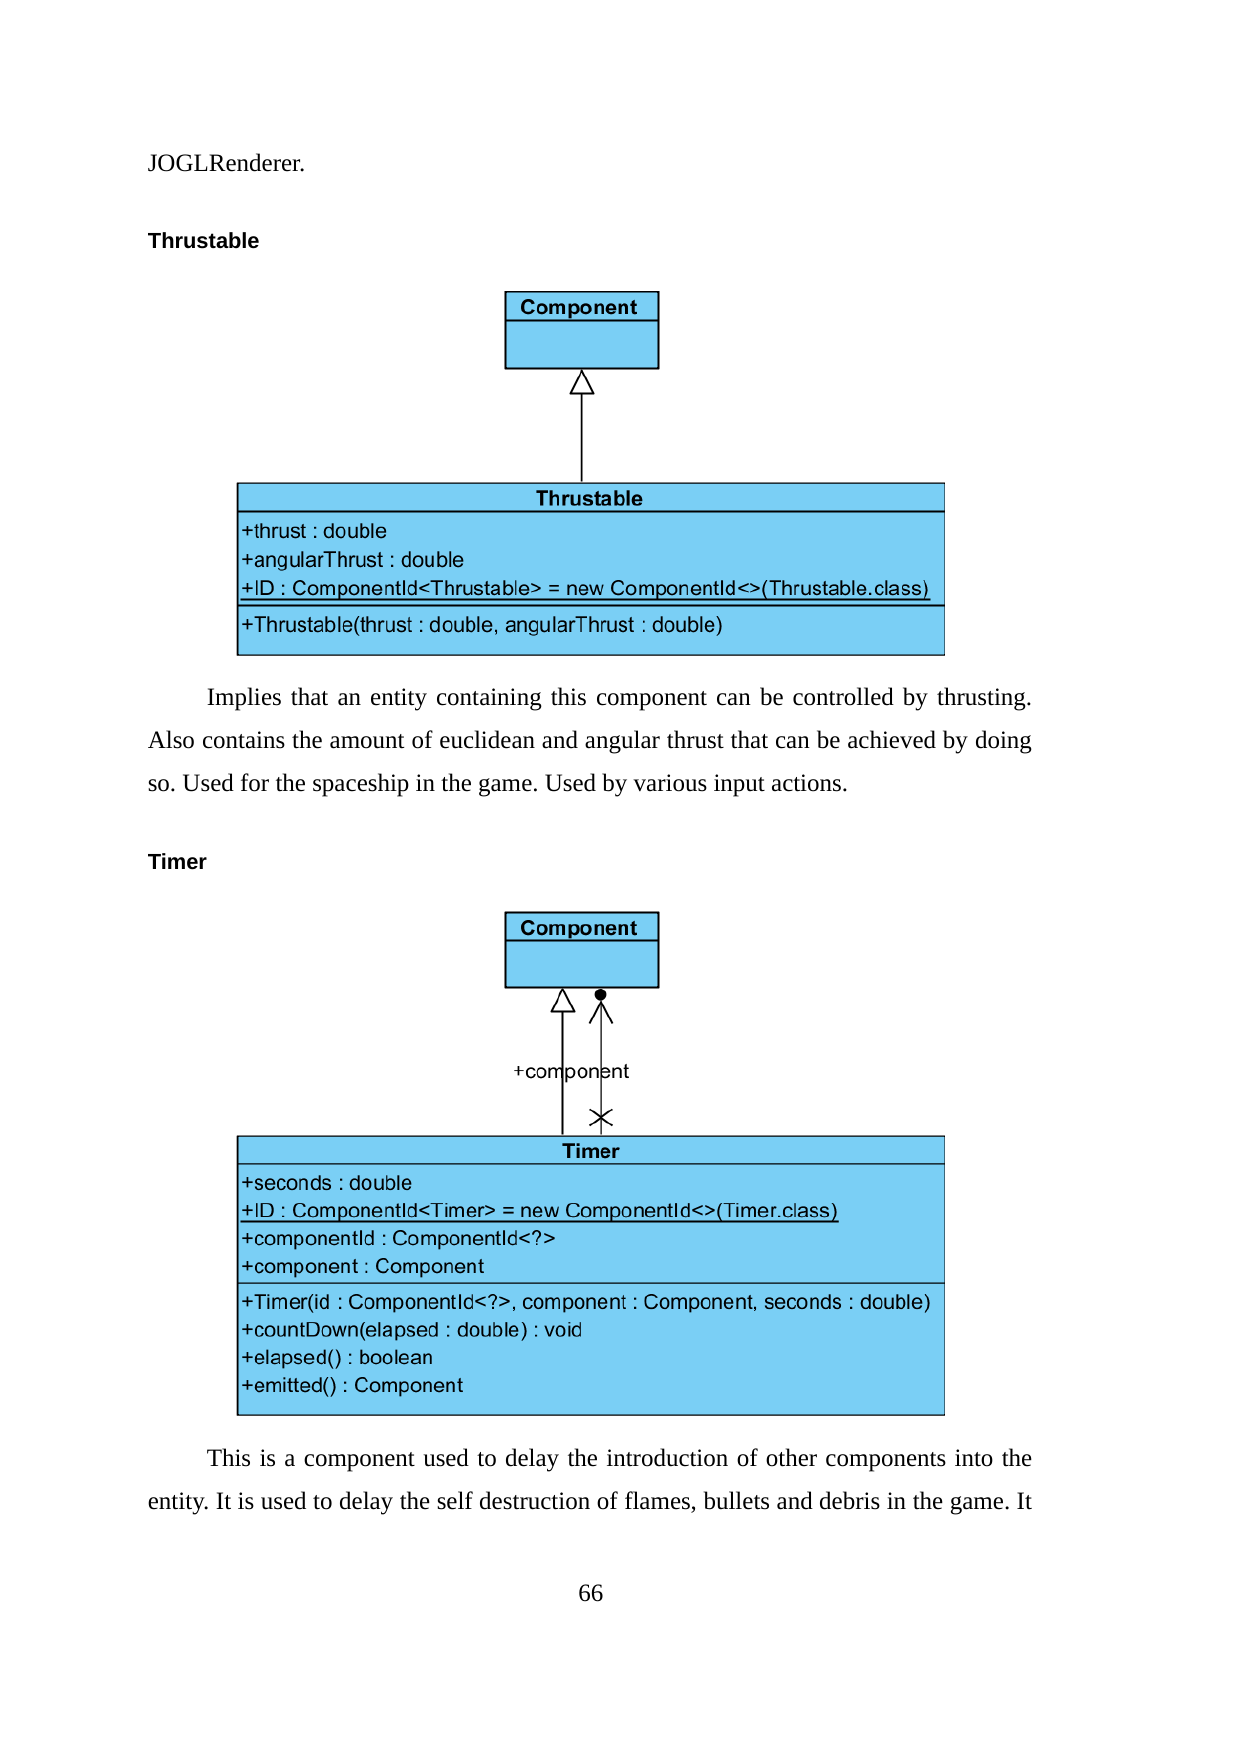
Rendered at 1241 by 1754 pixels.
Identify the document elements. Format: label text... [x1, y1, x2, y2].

text JOGLRenderer. [148, 148, 1033, 176]
picture [236, 911, 945, 1416]
text Implies that an entity containing this component can be controlled by thrusting. Also contains the amount of euclidean and angular thrust that can be achieved by doing so. Used for the spaceship in the game. Used by various input actions. [148, 682, 1033, 797]
text This is a component used to delay the introduction of other components into the entity. It is used to delay the self destruction of flames, bullets and debris in the game. It [148, 1443, 1033, 1514]
subtitle Timer [148, 849, 1033, 874]
picture [236, 291, 945, 656]
subtitle Thrustable [148, 228, 1033, 253]
